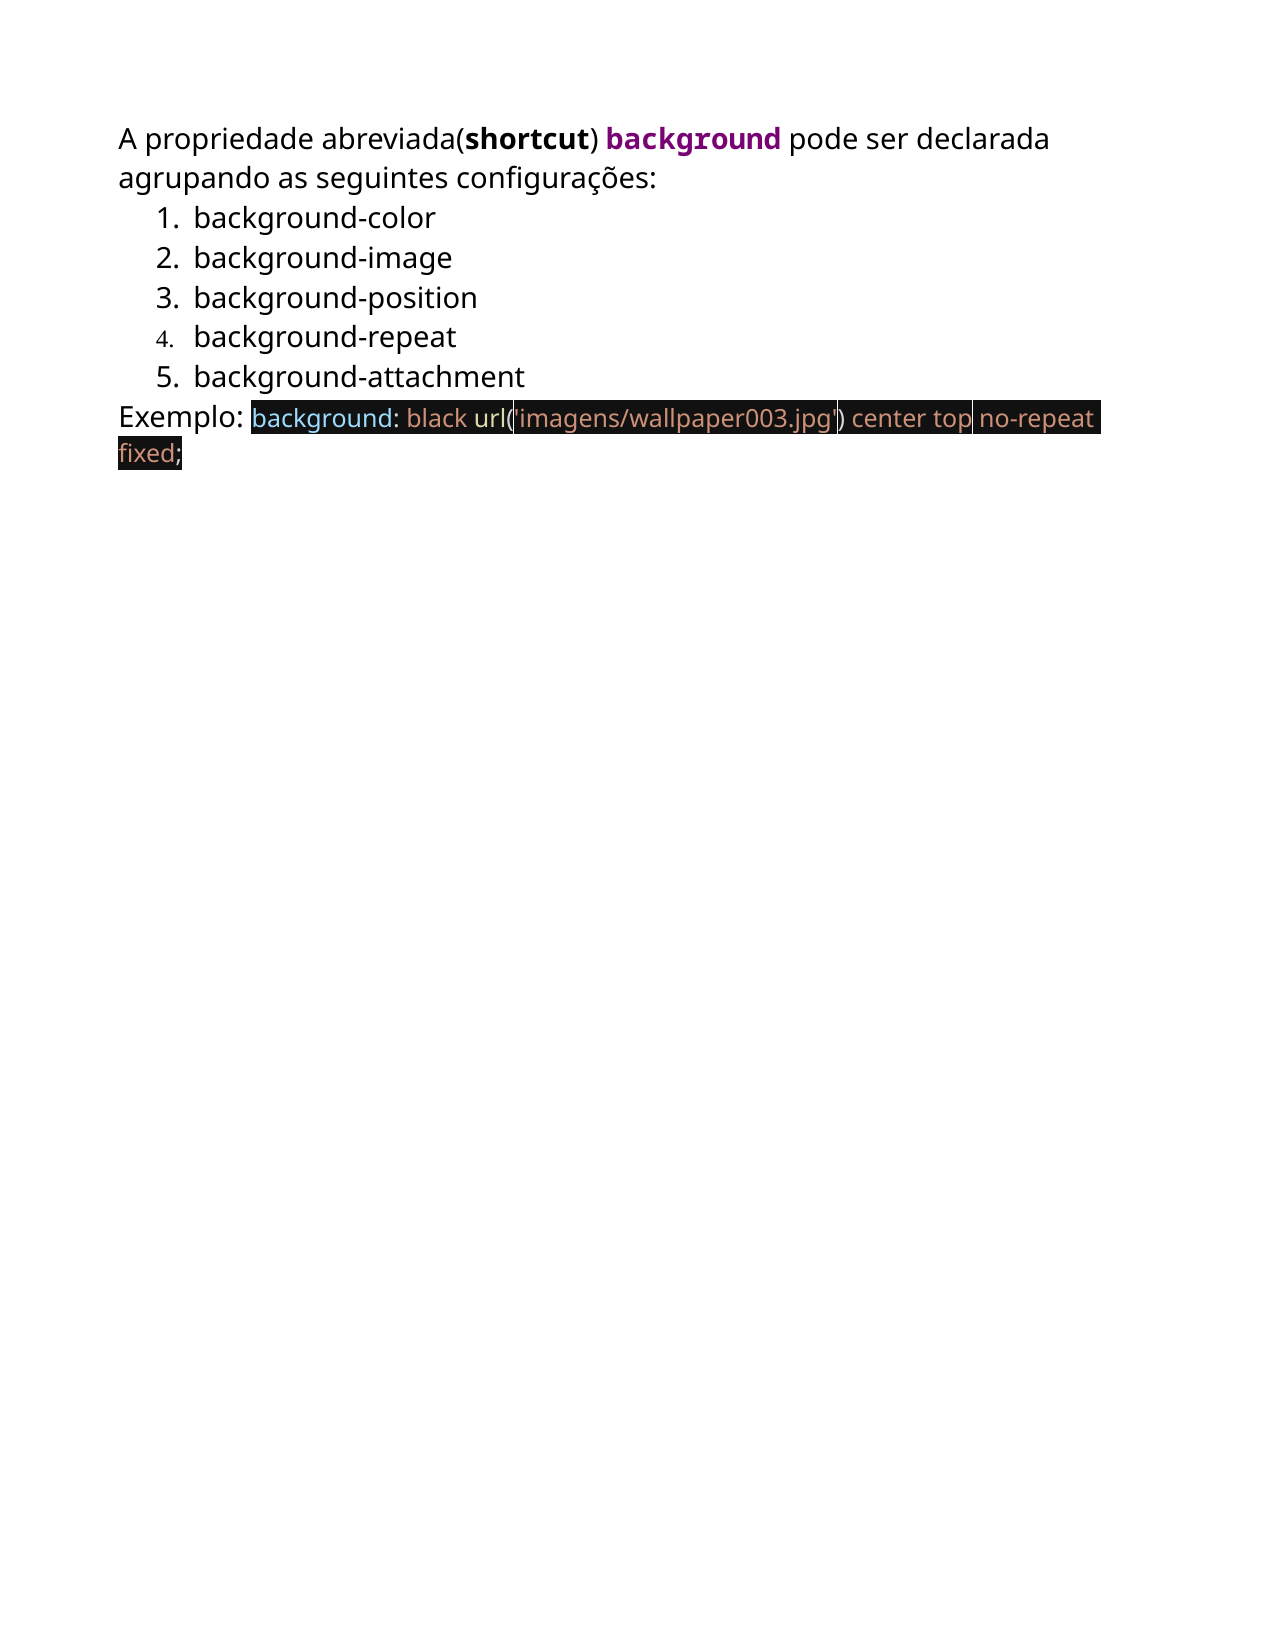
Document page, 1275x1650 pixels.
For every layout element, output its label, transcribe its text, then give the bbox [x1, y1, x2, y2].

text Exemplo: background: black url('imagens/wallpaper003.jpg') center top no-repeat fixed; [118, 396, 1157, 470]
text A propriedade abreviada(shortcut) background pode ser declarada agrupando as seguintes configurações: [118, 118, 1157, 197]
list background-repeat [156, 317, 1157, 356]
list background-color [156, 197, 1157, 237]
list background-position [156, 277, 1157, 317]
list background-image [156, 237, 1157, 277]
list background-attachment [156, 356, 1157, 396]
